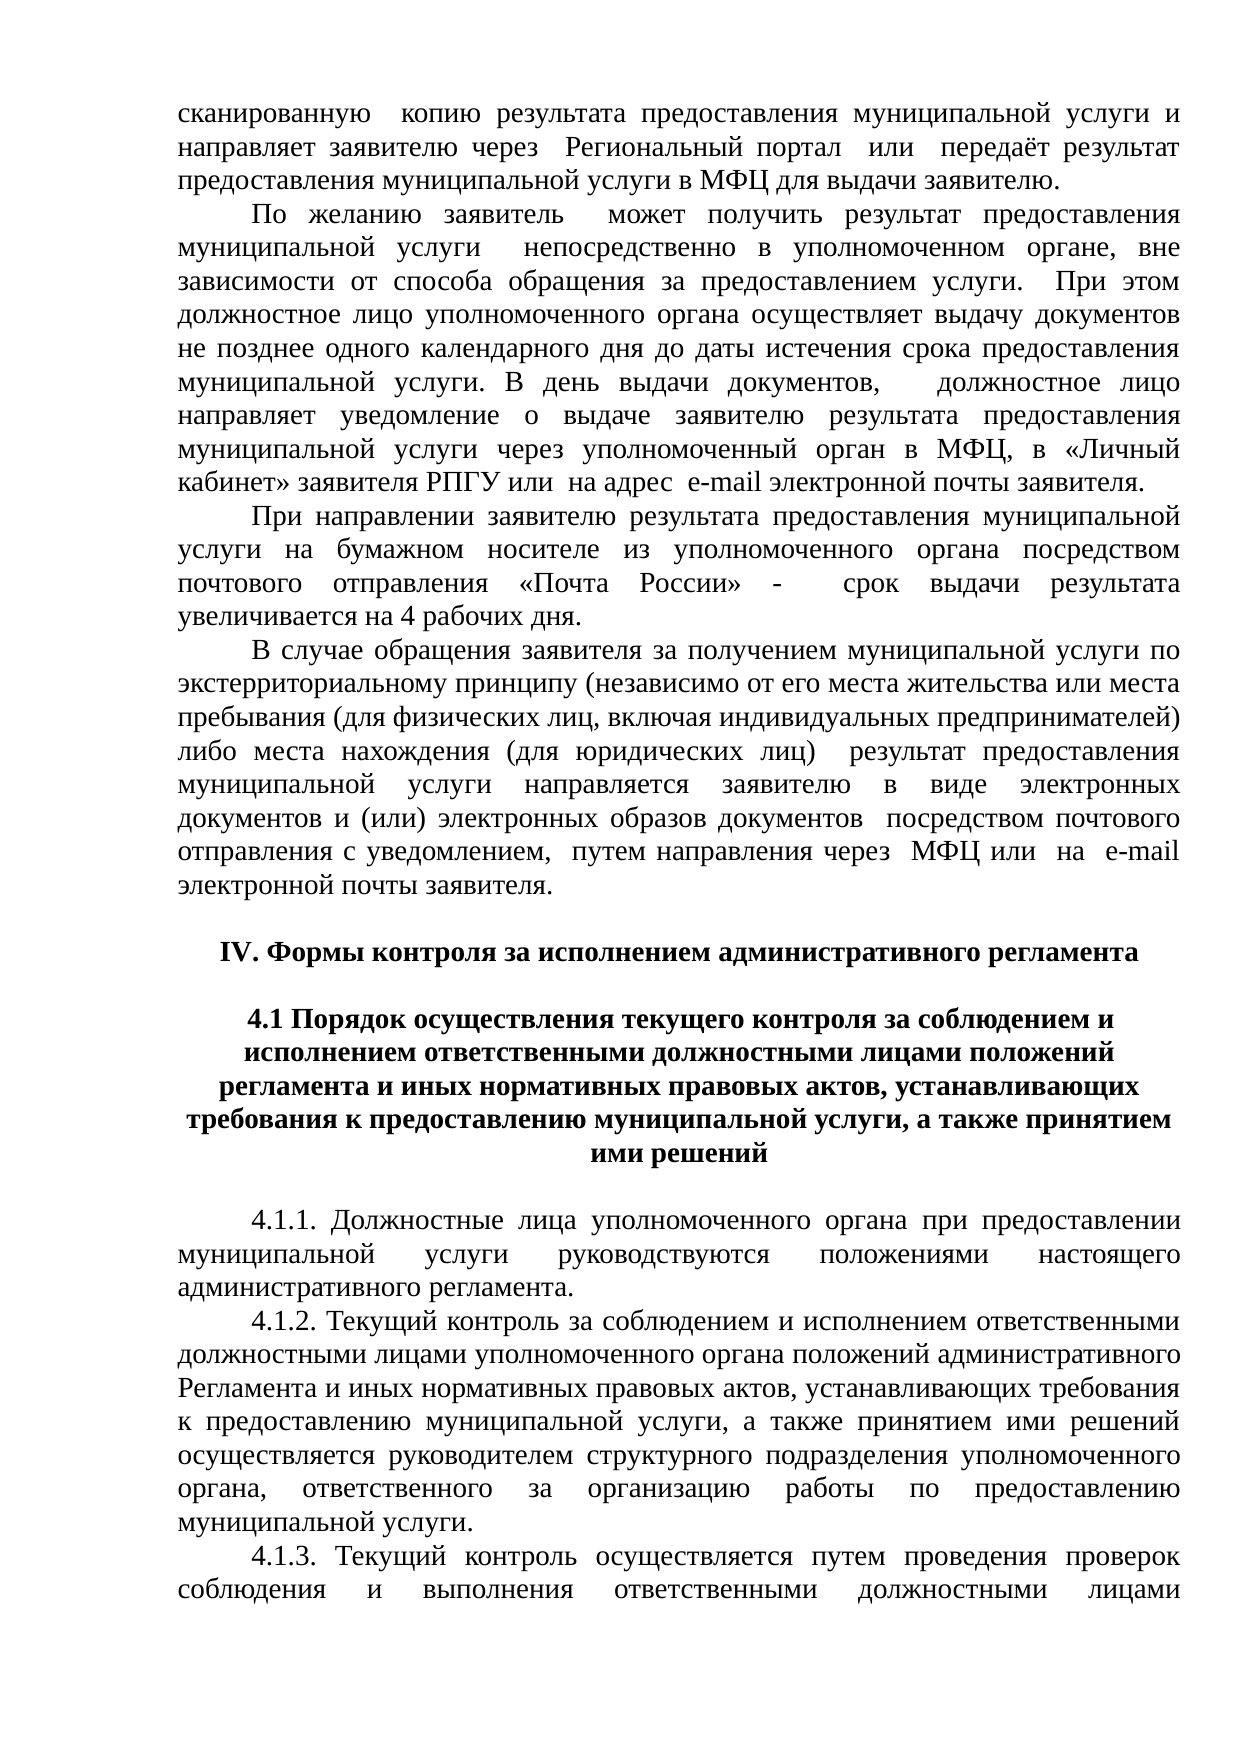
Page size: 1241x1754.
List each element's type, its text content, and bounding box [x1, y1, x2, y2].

text 4.1.2. Текущий контроль за соблюдением и исполнением ответственными должностными лицами уполномоченного органа положений административного Регламента и иных нормативных правовых актов, устанавливающих требования к предоставлению муниципальной услуги, а также принятием ими решений осуществляется руководителем структурного подразделения уполномоченного органа, ответственного за организацию работы по предоставлению муниципальной услуги. [177, 1303, 1181, 1538]
text При направлении заявителю результата предоставления муниципальной услуги на бумажном носителе из уполномоченного органа посредством почтового отправления «Почта России» - срок выдачи результата увеличивается на 4 рабочих дня. [177, 498, 1181, 632]
text 4.1 Порядок осуществления текущего контроля за соблюдением и исполнением ответственными должностными лицами положений регламента и иных нормативных правовых актов, устанавливающих требования к предоставлению муниципальной услуги, а также принятием ими решений [177, 1001, 1181, 1169]
text По желанию заявитель может получить результат предоставления муниципальной услуги непосредственно в уполномоченном органе, вне зависимости от способа обращения за предоставлением услуги. При этом должностное лицо уполномоченного органа осуществляет выдачу документов не позднее одного календарного дня до даты истечения срока предоставления муниципальной услуги. В день выдачи документов, должностное лицо направляет уведомление о выдаче заявителю результата предоставления муниципальной услуги через уполномоченный орган в МФЦ, в «Личный кабинет» заявителя РПГУ или на адрес e-mail электронной почты заявителя. [177, 196, 1181, 498]
text 4.1.3. Текущий контроль осуществляется путем проведения проверок соблюдения и выполнения ответственными должностными лицами [177, 1538, 1181, 1605]
text 4.1.1. Должностные лица уполномоченного органа при предоставлении муниципальной услуги руководствуются положениями настоящего административного регламента. [177, 1202, 1181, 1303]
text IV. Формы контроля за исполнением административного регламента [177, 934, 1181, 967]
text В случае обращения заявителя за получением муниципальной услуги по экстерриториальному принципу (независимо от его места жительства или места пребывания (для физических лиц, включая индивидуальных предпринимателей) либо места нахождения (для юридических лиц) результат предоставления муниципальной услуги направляется заявителю в виде электронных документов и (или) электронных образов документов посредством почтового отправления с уведомлением, путем направления через МФЦ или на e-mail электронной почты заявителя. [177, 632, 1181, 900]
text сканированную копию результата предоставления муниципальной услуги и направляет заявителю через Региональный портал или передаёт результат предоставления муниципальной услуги в МФЦ для выдачи заявителю. [177, 95, 1181, 196]
